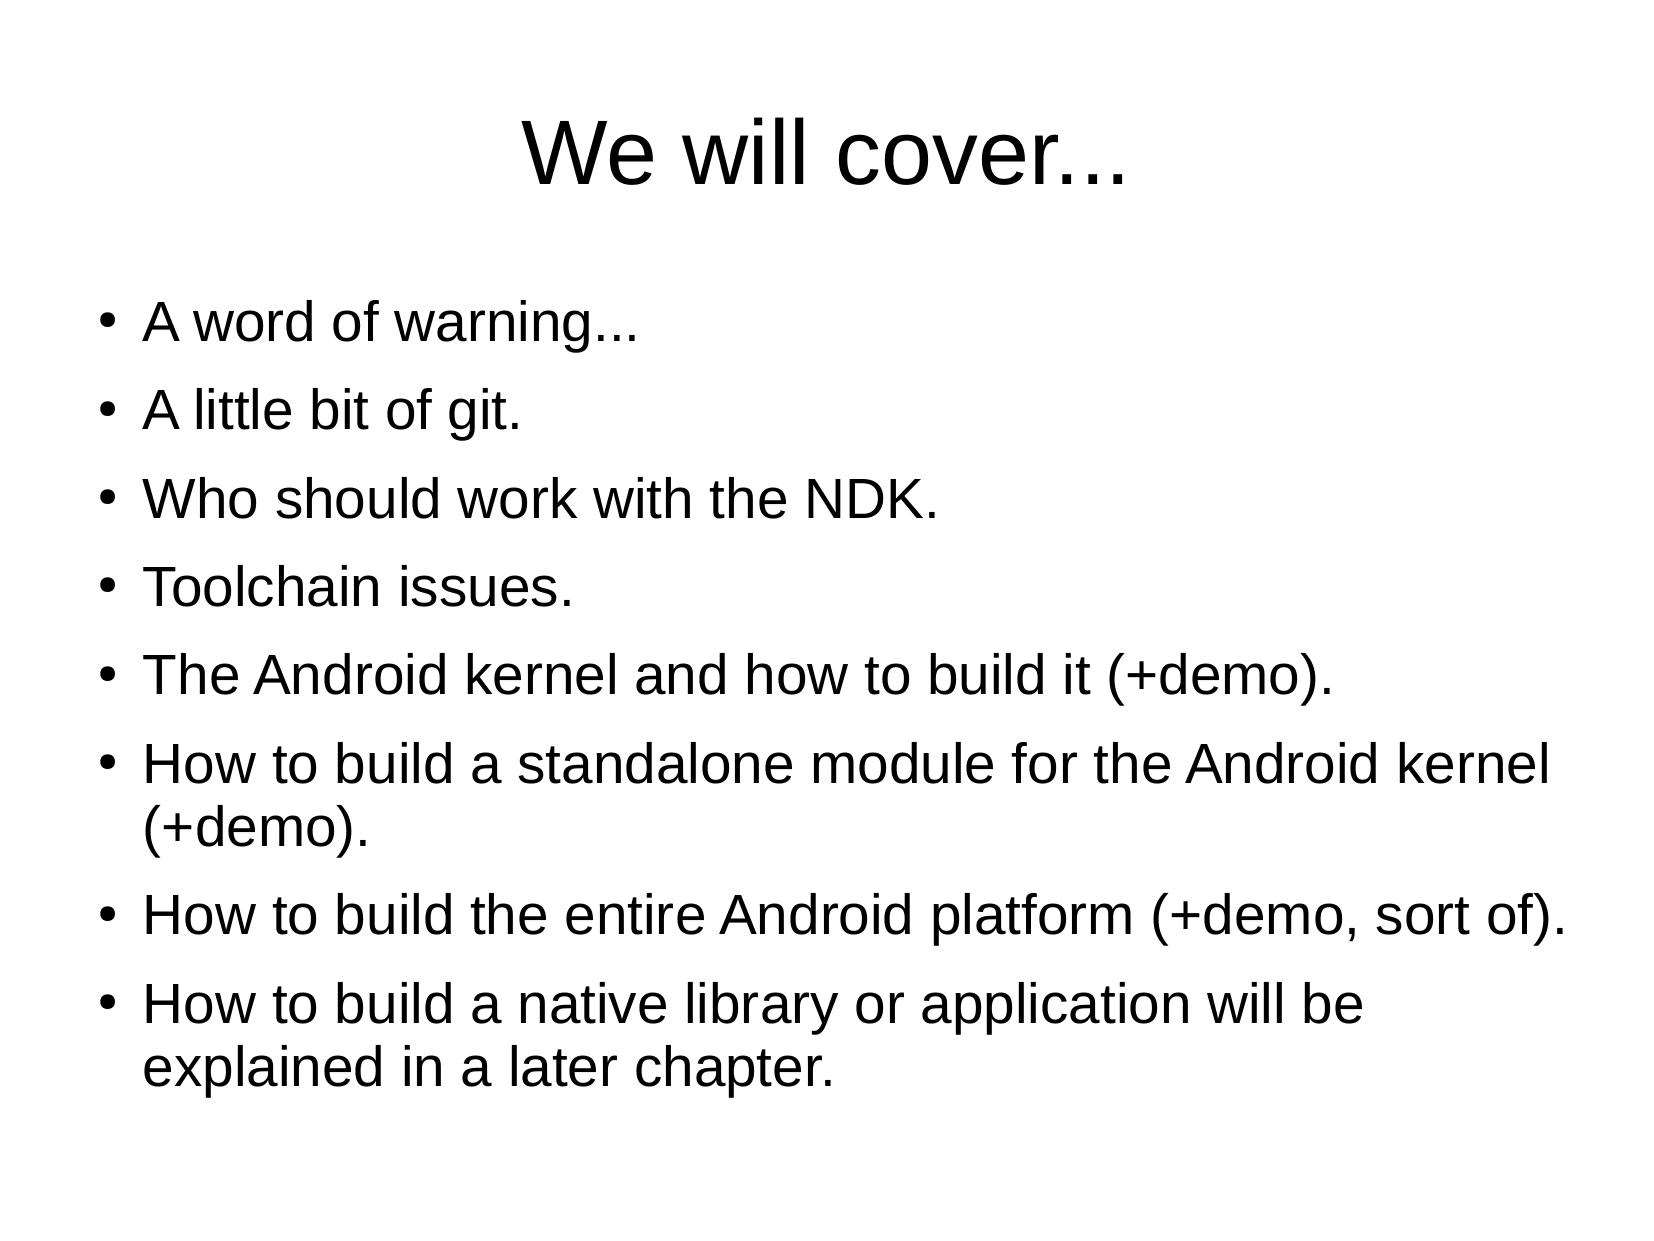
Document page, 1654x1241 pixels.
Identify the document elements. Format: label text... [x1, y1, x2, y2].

title We will cover... [82, 49, 1571, 257]
list A word of warning... A little bit of git. Who should work with the NDK. Toolchain issues. The Android kernel and how to build it (+demo). How to build a standalone module for the Android kernel (+demo). How to build the entire Android platform (+demo, sort of). How to build a native library or application will be explained in a later chapter. [82, 290, 1571, 1109]
